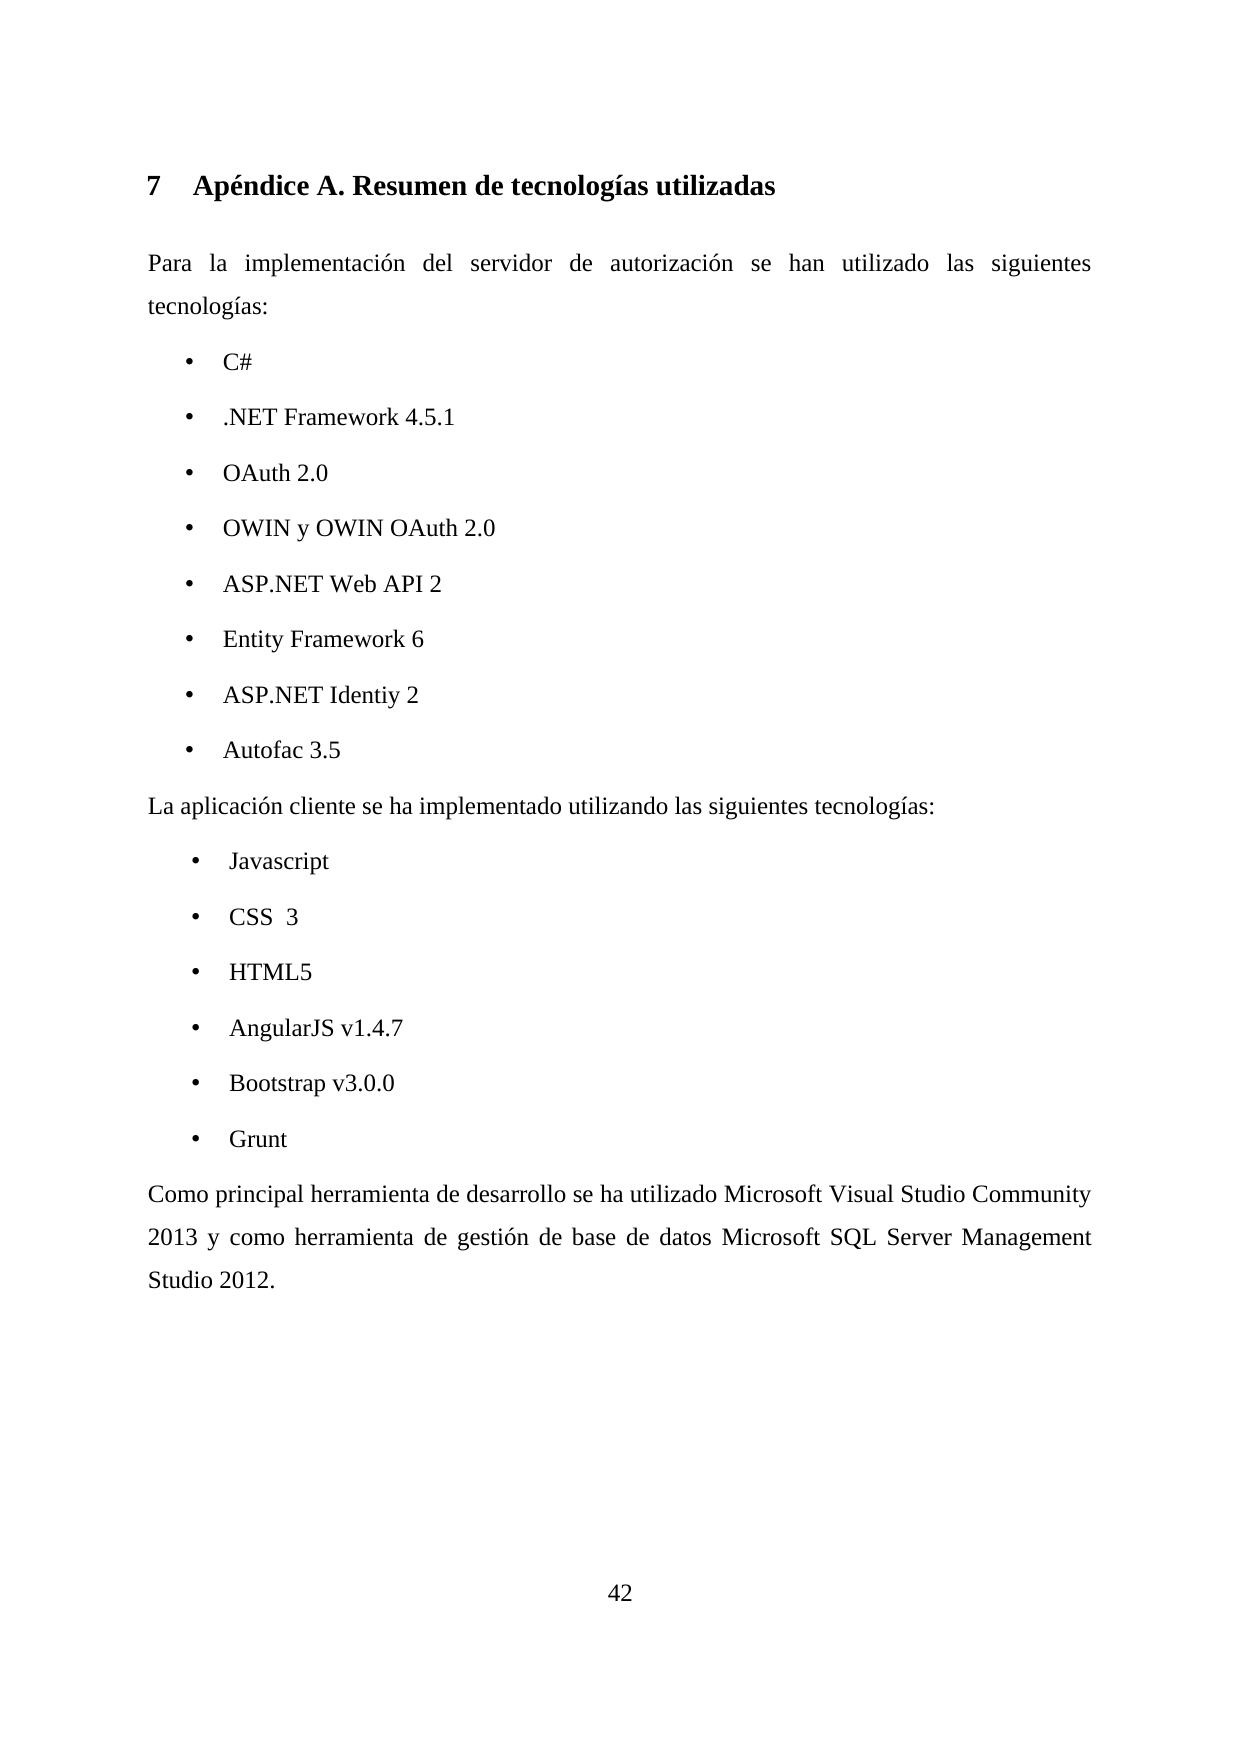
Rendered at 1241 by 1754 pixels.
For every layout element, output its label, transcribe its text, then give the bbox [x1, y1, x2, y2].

list C# [185, 347, 1093, 375]
list CSS 3 [191, 902, 1093, 931]
list HTML5 [191, 957, 1093, 986]
list OWIN y OWIN OAuth 2.0 [185, 513, 1093, 542]
list Grunt [191, 1124, 1093, 1153]
subtitle Apéndice A. Resumen de tecnologías utilizadas [139, 168, 1093, 202]
list Entity Framework 6 [185, 624, 1093, 653]
list OAuth 2.0 [185, 458, 1093, 486]
list Autofac 3.5 [185, 735, 1093, 764]
list AngularJS v1.4.7 [191, 1013, 1093, 1042]
list .NET Framework 4.5.1 [185, 402, 1093, 431]
list ASP.NET Identiy 2 [185, 680, 1093, 708]
list Javascript [191, 846, 1093, 875]
text Para la implementación del servidor de autorización se han utilizado las siguientes tecnologías: [148, 248, 1093, 320]
text La aplicación cliente se ha implementado utilizando las siguientes tecnologías: [148, 791, 1093, 819]
list ASP.NET Web API 2 [185, 569, 1093, 597]
text Como principal herramienta de desarrollo se ha utilizado Microsoft Visual Studio Community 2013 y como herramienta de gestión de base de datos Microsoft SQL Server Management Studio 2012. [148, 1179, 1093, 1294]
list Bootstrap v3.0.0 [191, 1068, 1093, 1097]
